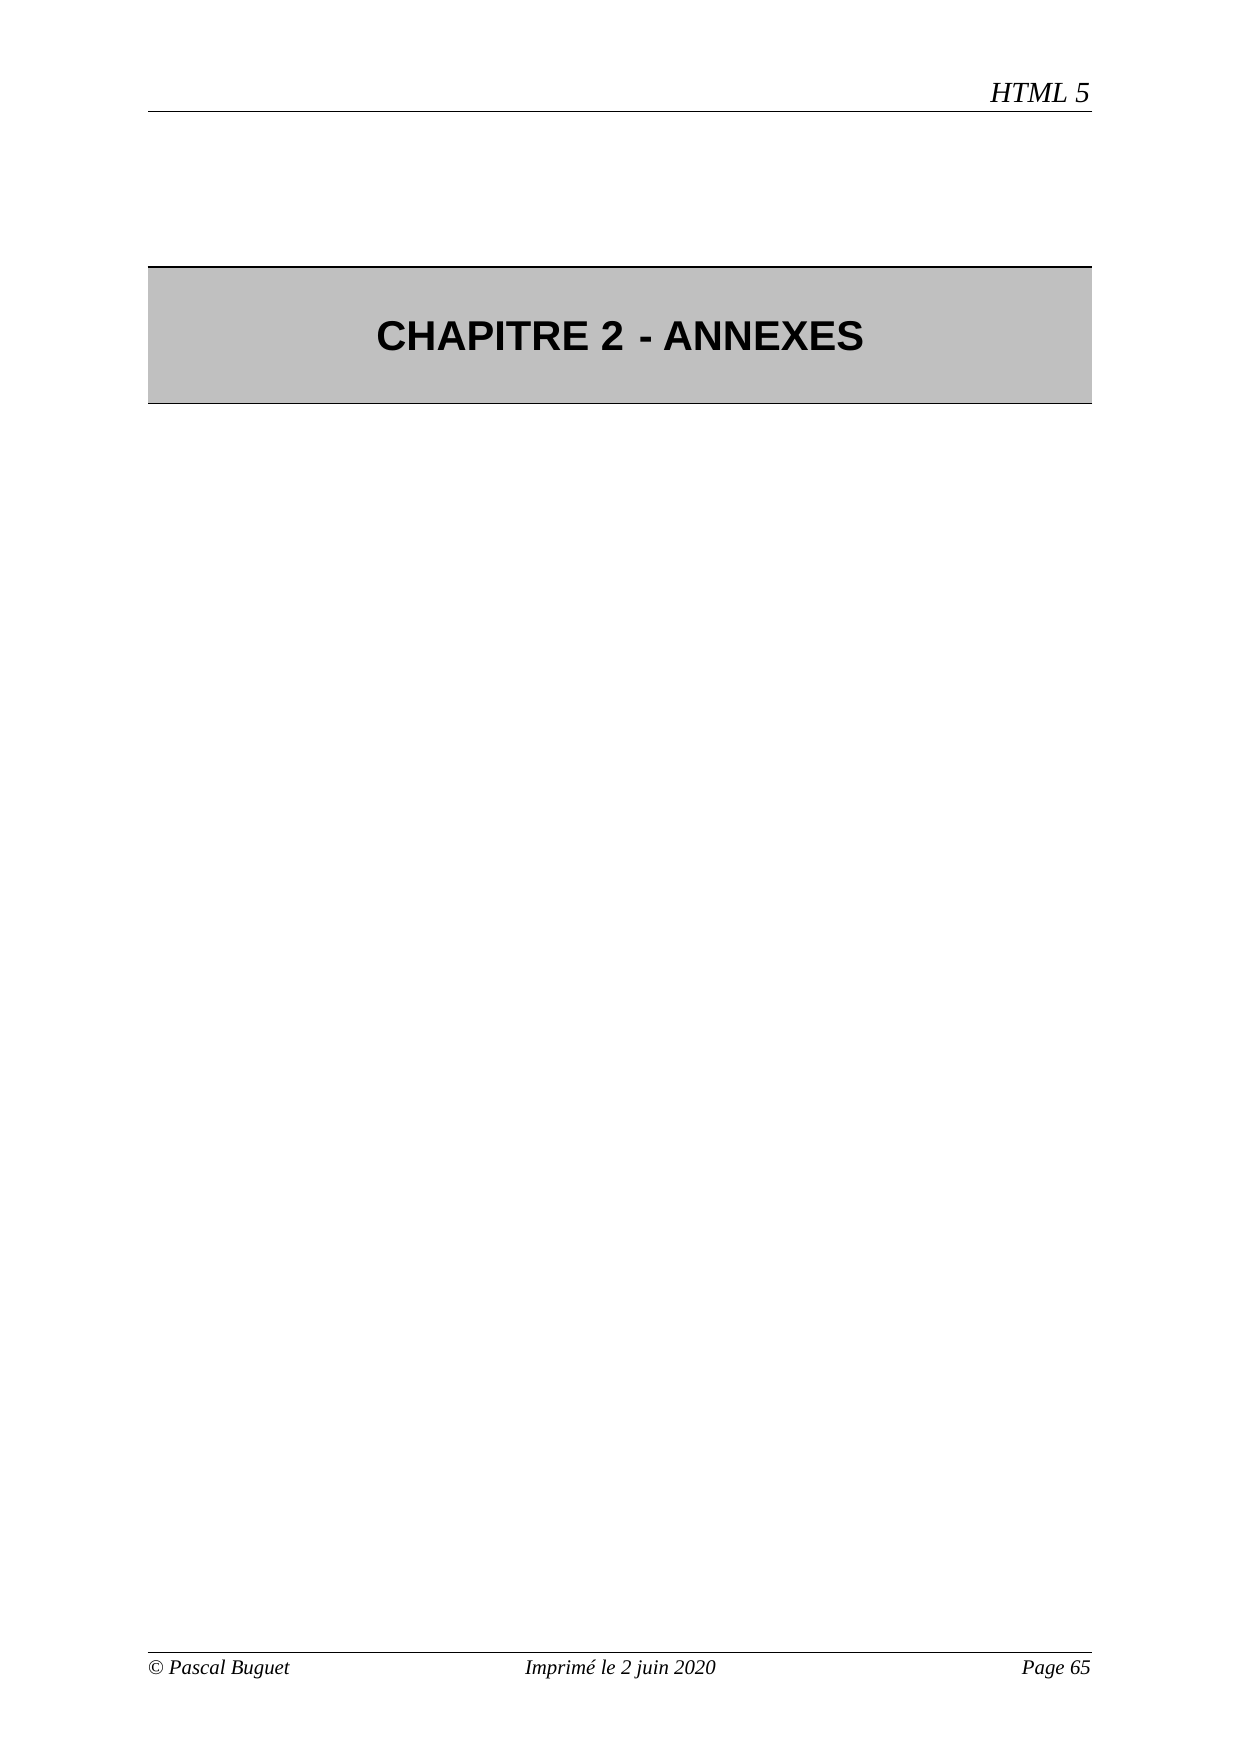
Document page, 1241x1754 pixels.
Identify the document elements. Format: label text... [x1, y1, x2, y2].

subtitle - ANNEXES [148, 268, 1092, 403]
